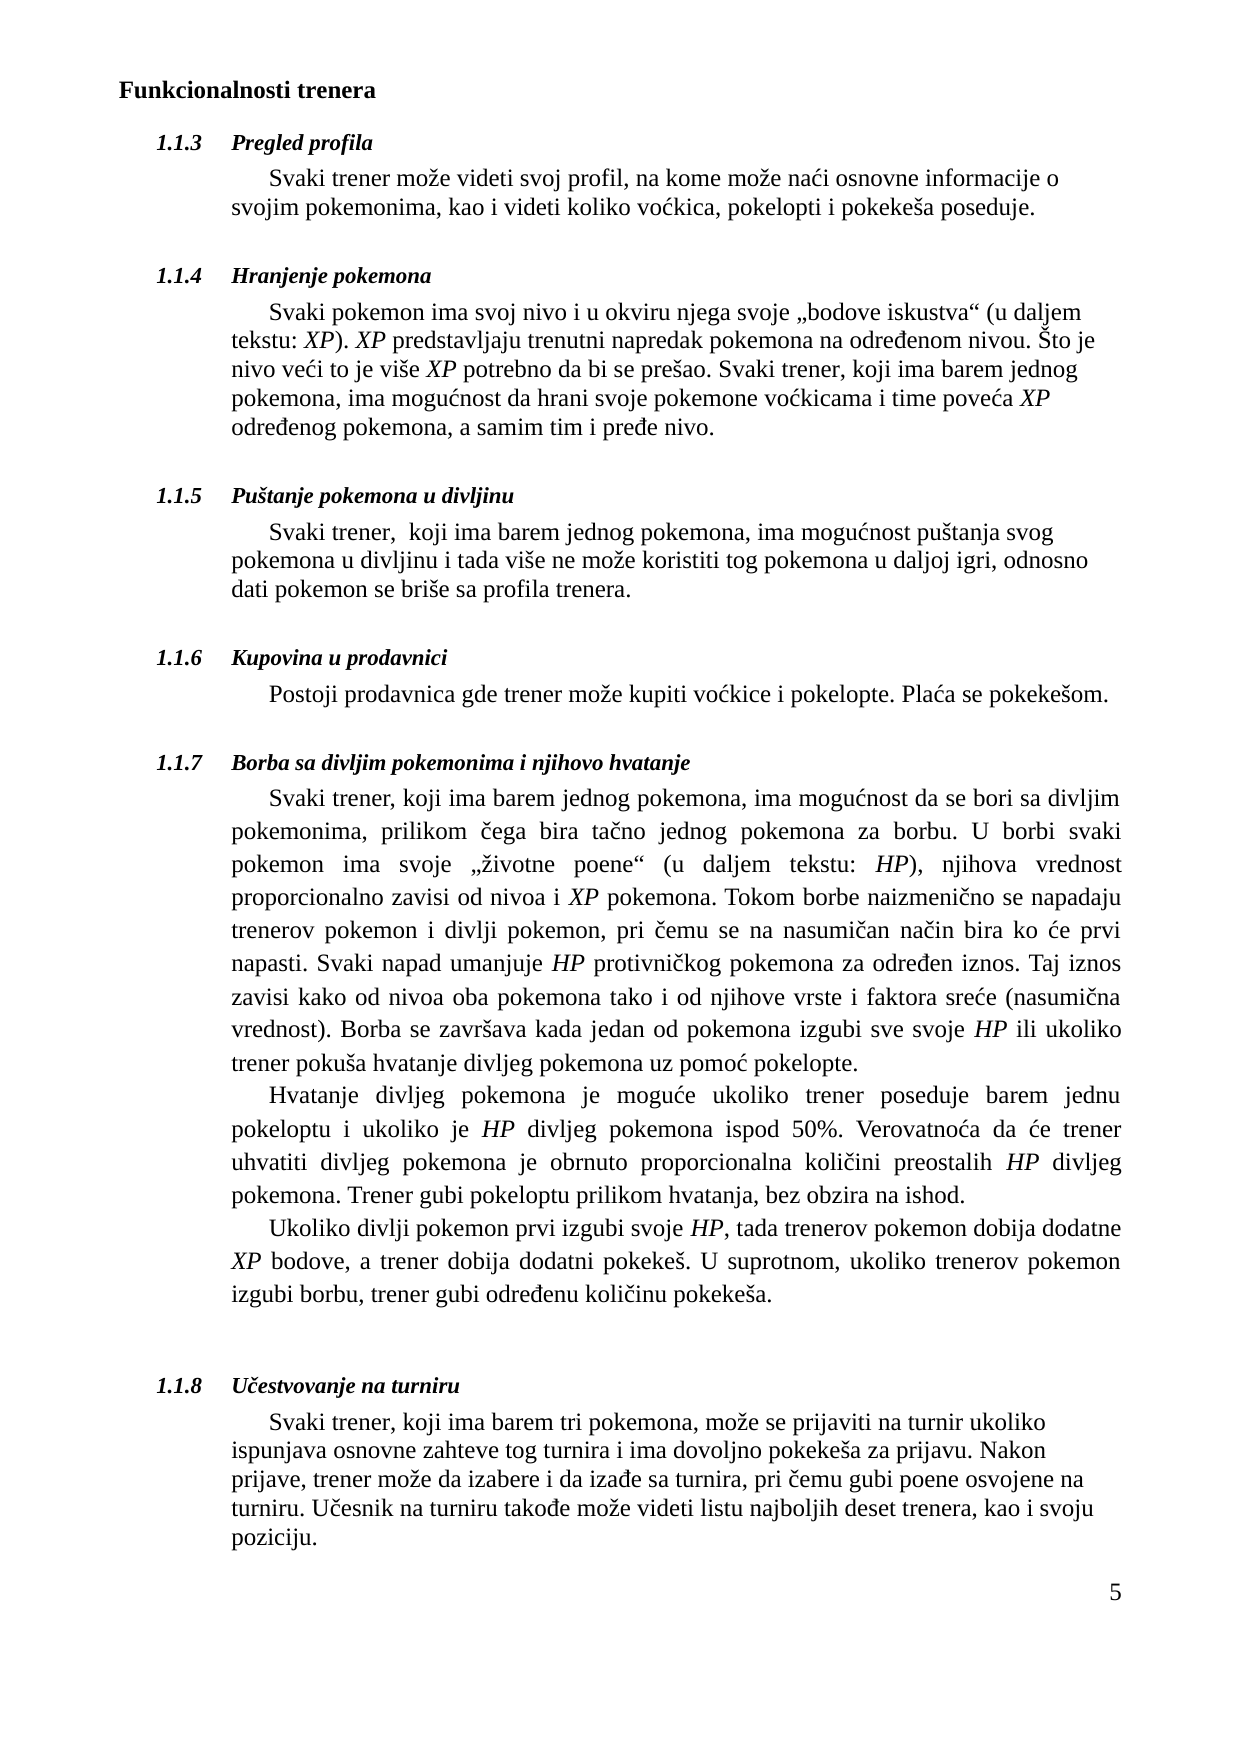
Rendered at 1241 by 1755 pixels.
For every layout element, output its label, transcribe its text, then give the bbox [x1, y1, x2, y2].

subtitle Puštanje pokemona u divljinu [156, 482, 1122, 508]
text Svaki pokemon ima svoj nivo i u okviru njega svoje „bodove iskustva“ (u daljem tekstu: XP). XP predstavljaju trenutni napredak pokemona na određenom nivou. Što je nivo veći to je više XP potrebno da bi se prešao. Svaki trener, koji ima barem jednog pokemona, ima mogućnost da hrani svoje pokemone voćkicama i time poveća XP određenog pokemona, a samim tim i pređe nivo. [231, 297, 1122, 441]
text Ukoliko divlji pokemon prvi izgubi svoje HP, tada trenerov pokemon dobija dodatne XP bodove, a trener dobija dodatni pokekeš. U suprotnom, ukoliko trenerov pokemon izgubi borbu, trener gubi određenu količinu pokekeša. [231, 1213, 1122, 1307]
text Svaki trener, koji ima barem jednog pokemona, ima mogućnost puštanja svog pokemona u divljinu i tada više ne može koristiti tog pokemona u daljoj igri, odnosno dati pokemon se briše sa profila trenera. [231, 517, 1122, 603]
subtitle Pregled profila [156, 129, 1122, 155]
subtitle Borba sa divljim pokemonima i njihovo hvatanje [156, 749, 1122, 775]
text Svaki trener, koji ima barem jednog pokemona, ima mogućnost da se bori sa divljim pokemonima, prilikom čega bira tačno jednog pokemona za borbu. U borbi svaki pokemon ima svoje „životne poene“ (u daljem tekstu: HP), njihova vrednost proporcionalno zavisi od nivoa i XP pokemona. Tokom borbe naizmenično se napadaju trenerov pokemon i divlji pokemon, pri čemu se na nasumičan način bira ko će prvi napasti. Svaki napad umanjuje HP protivničkog pokemona za određen iznos. Taj iznos zavisi kako od nivoa oba pokemona tako i od njihove vrste i faktora sreće (nasumična vrednost). Borba se završava kada jedan od pokemona izgubi sve svoje HP ili ukoliko trener pokuša hvatanje divljeg pokemona uz pomoć pokelopte. [231, 783, 1122, 1076]
text Svaki trener može videti svoj profil, na kome može naći osnovne informacije o svojim pokemonima, kao i videti koliko voćkica, pokelopti i pokekeša poseduje. [231, 163, 1122, 221]
subtitle Kupovina u prodavnici [156, 644, 1122, 670]
subtitle Hranjenje pokemona [156, 262, 1122, 288]
subtitle Učestvovanje na turniru [156, 1372, 1122, 1398]
text Svaki trener, koji ima barem tri pokemona, može se prijaviti na turnir ukoliko ispunjava osnovne zahteve tog turnira i ima dovoljno pokekeša za prijavu. Nakon prijave, trener može da izabere i da izađe sa turnira, pri čemu gubi poene osvojene na turniru. Učesnik na turniru takođe može videti listu najboljih deset trenera, kao i svoju poziciju. [231, 1407, 1122, 1550]
subtitle Funkcionalnosti trenera [118, 75, 1122, 104]
text Hvatanje divljeg pokemona je moguće ukoliko trener poseduje barem jednu pokeloptu i ukoliko je HP divljeg pokemona ispod 50%. Verovatnoća da će trener uhvatiti divljeg pokemona je obrnuto proporcionalna količini preostalih HP divljeg pokemona. Trener gubi pokeloptu prilikom hvatanja, bez obzira na ishod. [231, 1081, 1122, 1208]
text Postoji prodavnica gde trener može kupiti voćkice i pokelopte. Plaća se pokekešom. [268, 679, 1122, 707]
